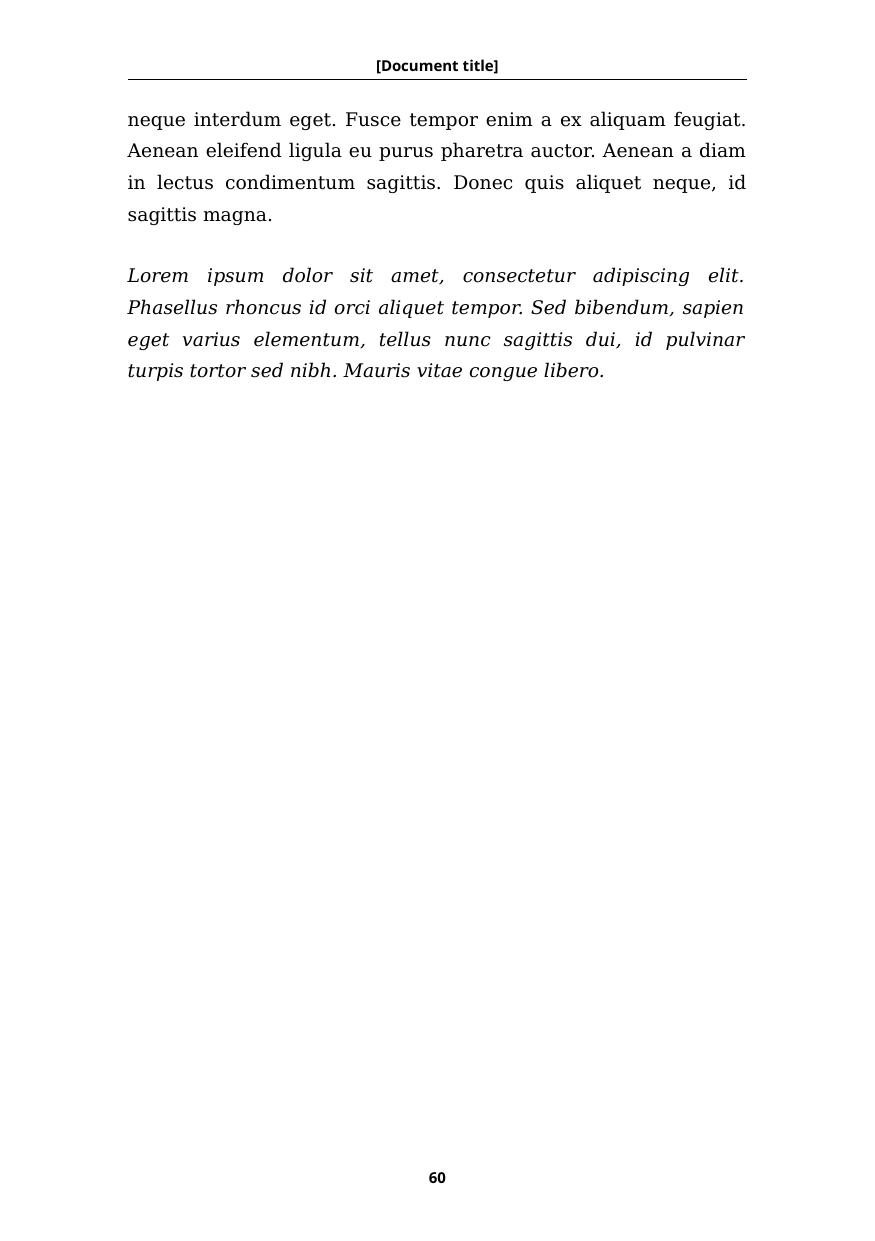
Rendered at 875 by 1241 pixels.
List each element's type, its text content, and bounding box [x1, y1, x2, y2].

text neque interdum eget. Fusce tempor enim a ex aliquam feugiat. Aenean eleifend ligula eu purus pharetra auctor. Aenean a diam in lectus condimentum sagittis. Donec quis aliquet neque, id sagittis magna. [127, 109, 747, 226]
text Lorem ipsum dolor sit amet, consectetur adipiscing elit. Phasellus rhoncus id orci aliquet tempor. Sed bibendum, sapien eget varius elementum, tellus nunc sagittis dui, id pulvinar turpis tortor sed nibh. Mauris vitae congue libero. [127, 265, 747, 382]
